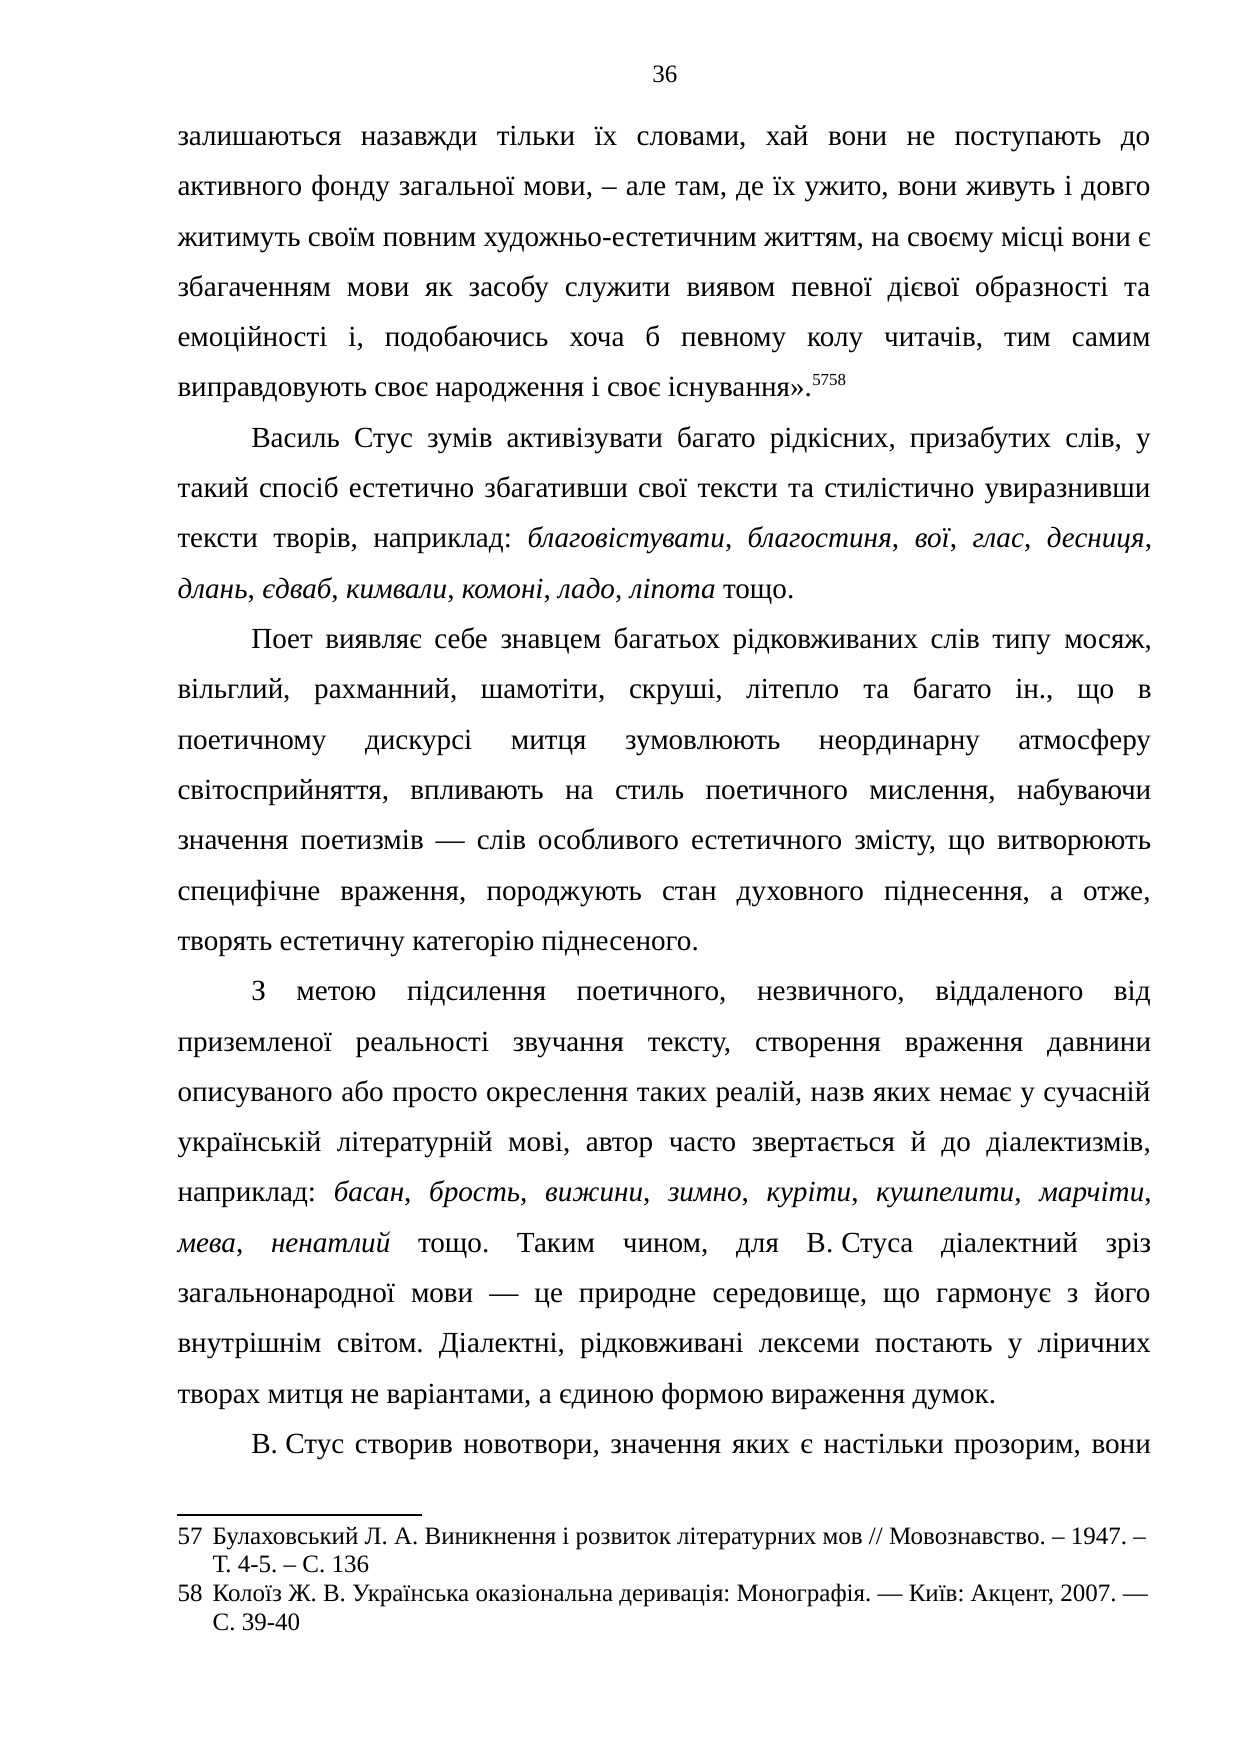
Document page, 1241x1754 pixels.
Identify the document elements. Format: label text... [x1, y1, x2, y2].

text Поет виявляє себе знавцем багатьох рідковживаних слів типу мосяж, вільглий, рахманний, шамотіти, скруші, літепло та багато ін., що в поетичному дискурсі митця зумовлюють неординарну атмосферу світосприйняття, впливають на стиль поетичного мислення, набуваючи значення поетизмів — слів особливого естетичного змісту, що витворюють специфічне враження, породжують стан духовного піднесення, а отже, творять естетичну категорію піднесеного. [177, 621, 1152, 957]
text В. Стус створив новотвори, значення яких є настільки прозорим, вони [177, 1426, 1152, 1460]
text Колоїз Ж. В. Українська оказіональна деривація: Монографія. — Київ: Акцент, 2007. — С. 39-40 [177, 1578, 1152, 1636]
text Василь Стус зумів активізувати багато рідкісних, призабутих слів, у такий спосіб естетично збагативши свої тексти та стилістично увиразнивши тексти творів, наприклад: благовістувати, благостиня, вої, глас, десниця, длань, єдваб, кимвали, комоні, ладо, ліпота тощо. [177, 420, 1152, 604]
text З метою підсилення поетичного, незвичного, віддаленого від приземленої реальності звучання тексту, створення враження давнини описуваного або просто окреслення таких реалій, назв яких немає у сучасній українській літературній мові, автор часто звертається й до діалектизмів, наприклад: басан, брость, вижини, зимно, куріти, кушпелити, марчіти, мева, ненатлий тощо. Таким чином, для В. Стуса діалектний зріз загальнонародної мови — це природне середовище, що гармонує з його внутрішнім світом. Діалектні, рідковживані лексеми постають у ліричних творах митця не варіантами, а єдиною формою вираження думок. [177, 973, 1152, 1409]
text залишаються назавжди тільки їх словами, хай вони не поступають до активного фонду загальної мови, – але там, де їх ужито, вони живуть і довго житимуть своїм повним художньо-естетичним життям, на своєму місці вони є збагаченням мови як засобу служити виявом певної дієвої образності та емоційності і, подобаючись хоча б певному колу читачів, тим самим виправдовують своє народження і своє існування». [177, 118, 1152, 403]
text Булаховський Л. А. Виникнення і розвиток літературних мов // Мовознавство. – 1947. – Т. 4-5. – С. 136 [177, 1521, 1152, 1578]
